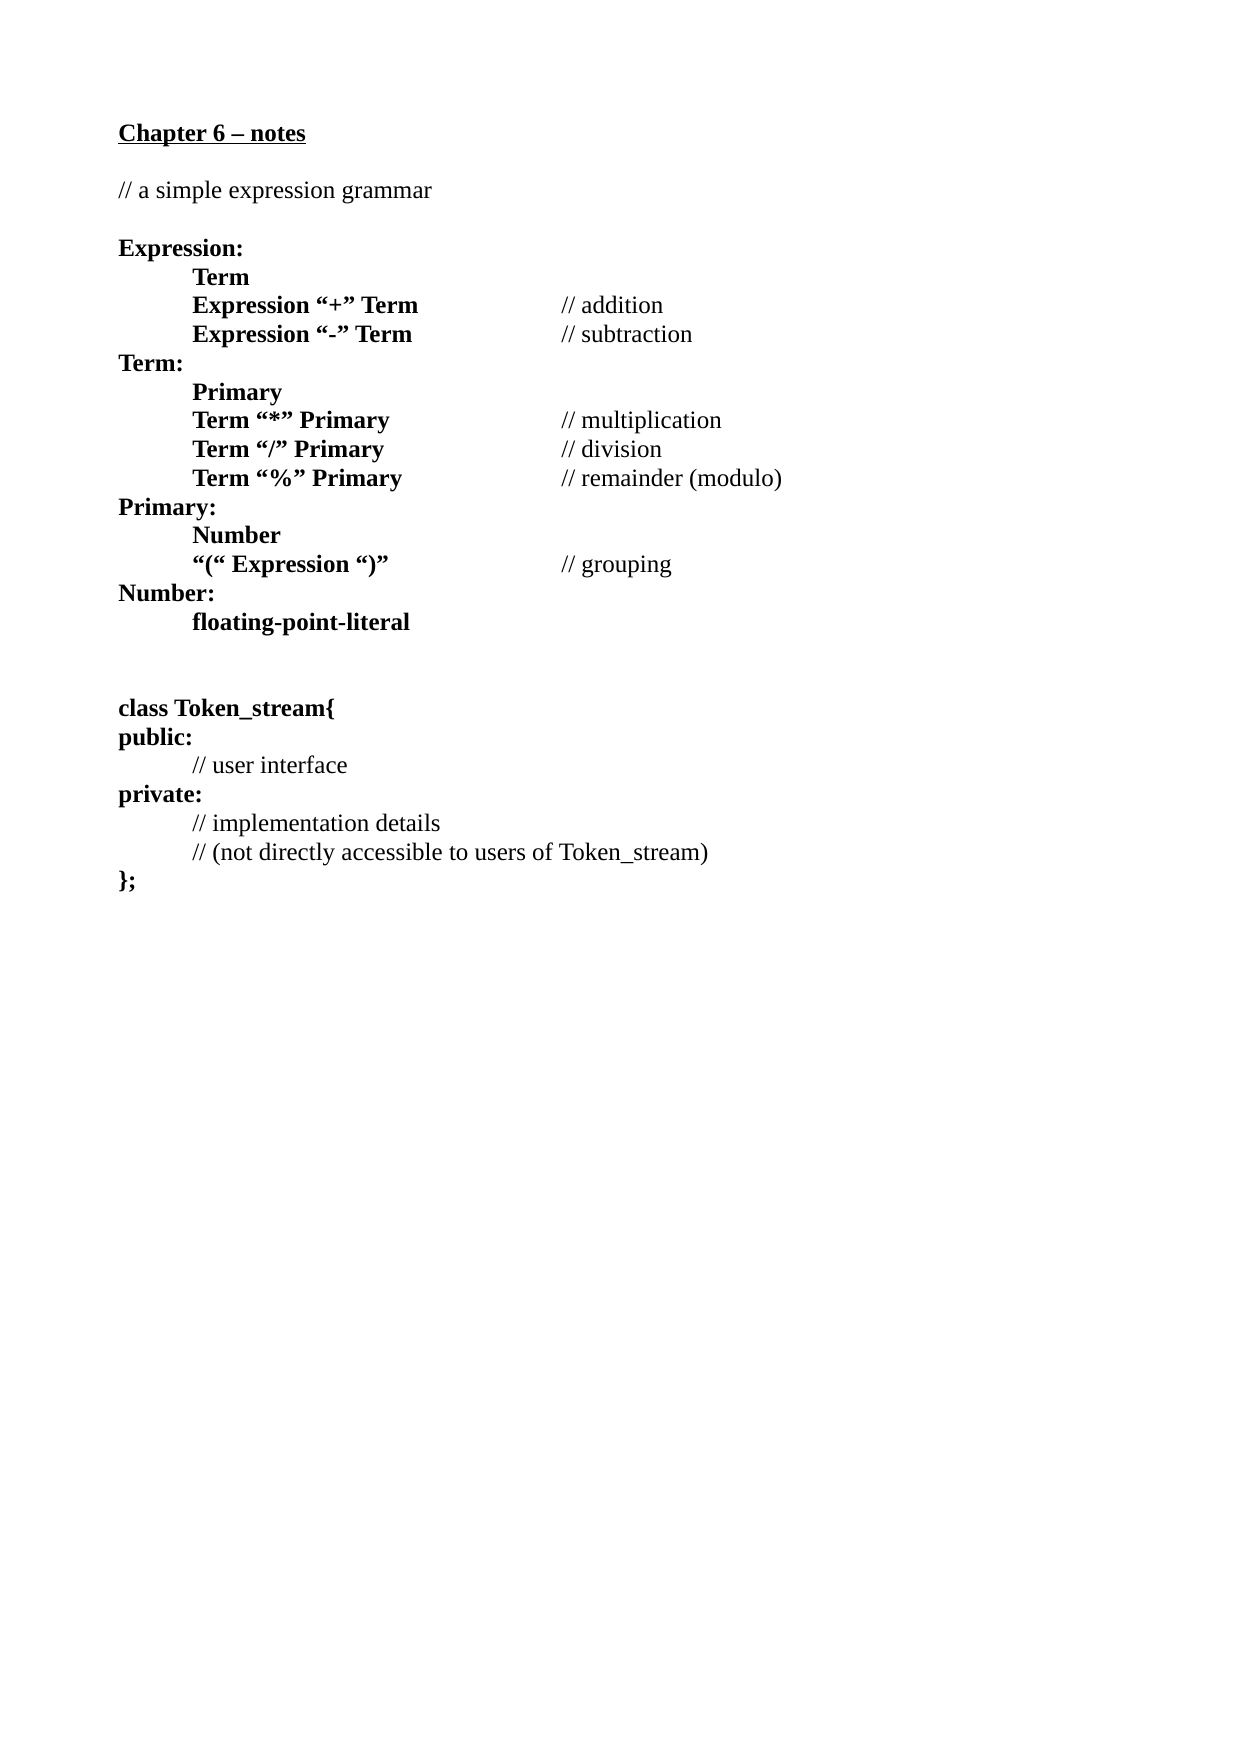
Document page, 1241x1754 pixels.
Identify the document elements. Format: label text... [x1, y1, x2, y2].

text Expression “+” Term // addition [118, 291, 1122, 319]
text Term [118, 262, 1122, 291]
text // (not directly accessible to users of Token_stream) [118, 837, 1122, 866]
text public: [118, 722, 1122, 751]
text // implementation details [118, 808, 1122, 837]
text Number [118, 521, 1122, 549]
text Expression: [118, 233, 1122, 262]
text private: [118, 779, 1122, 808]
text “(“ Expression “)” // grouping [118, 549, 1122, 578]
text Primary: [118, 492, 1122, 521]
text Term “/” Primary // division [118, 434, 1122, 463]
text }; [118, 866, 1122, 894]
text class Token_stream{ [118, 693, 1122, 722]
text Term “%” Primary // remainder (modulo) [118, 463, 1122, 492]
text floating-point-literal [118, 607, 1122, 636]
text // a simple expression grammar [118, 176, 1122, 204]
text Number: [118, 578, 1122, 607]
text // user interface [118, 751, 1122, 779]
text Expression “-” Term // subtraction [118, 319, 1122, 348]
text Term: [118, 348, 1122, 377]
text Primary [118, 377, 1122, 406]
text Chapter 6 – notes [118, 118, 1122, 147]
text Term “*” Primary // multiplication [118, 406, 1122, 434]
